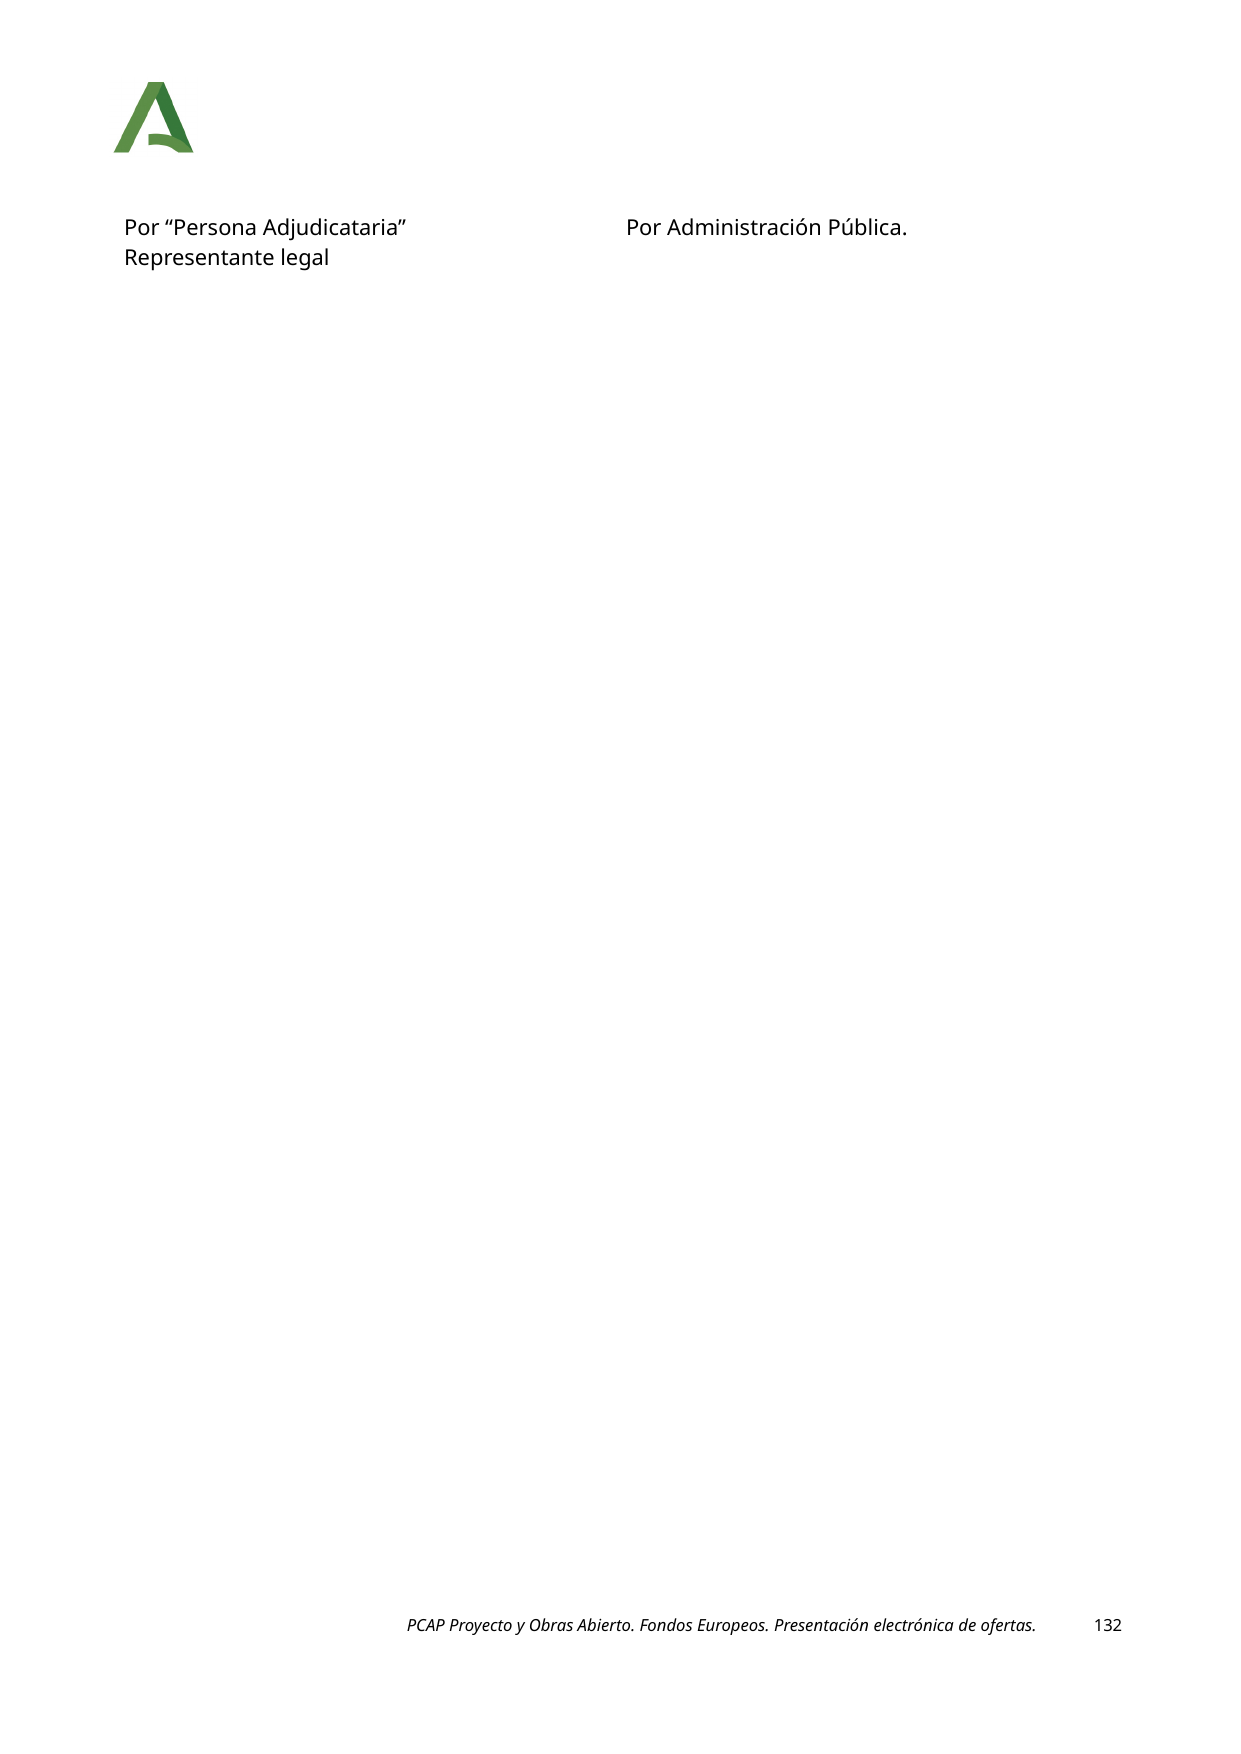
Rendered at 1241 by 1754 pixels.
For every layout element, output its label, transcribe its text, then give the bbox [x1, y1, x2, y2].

picture [109, 77, 198, 157]
table_header Por Administración Pública. [620, 206, 1122, 277]
table_header Por “Persona Adjudicataria” Representante legal [118, 206, 620, 277]
